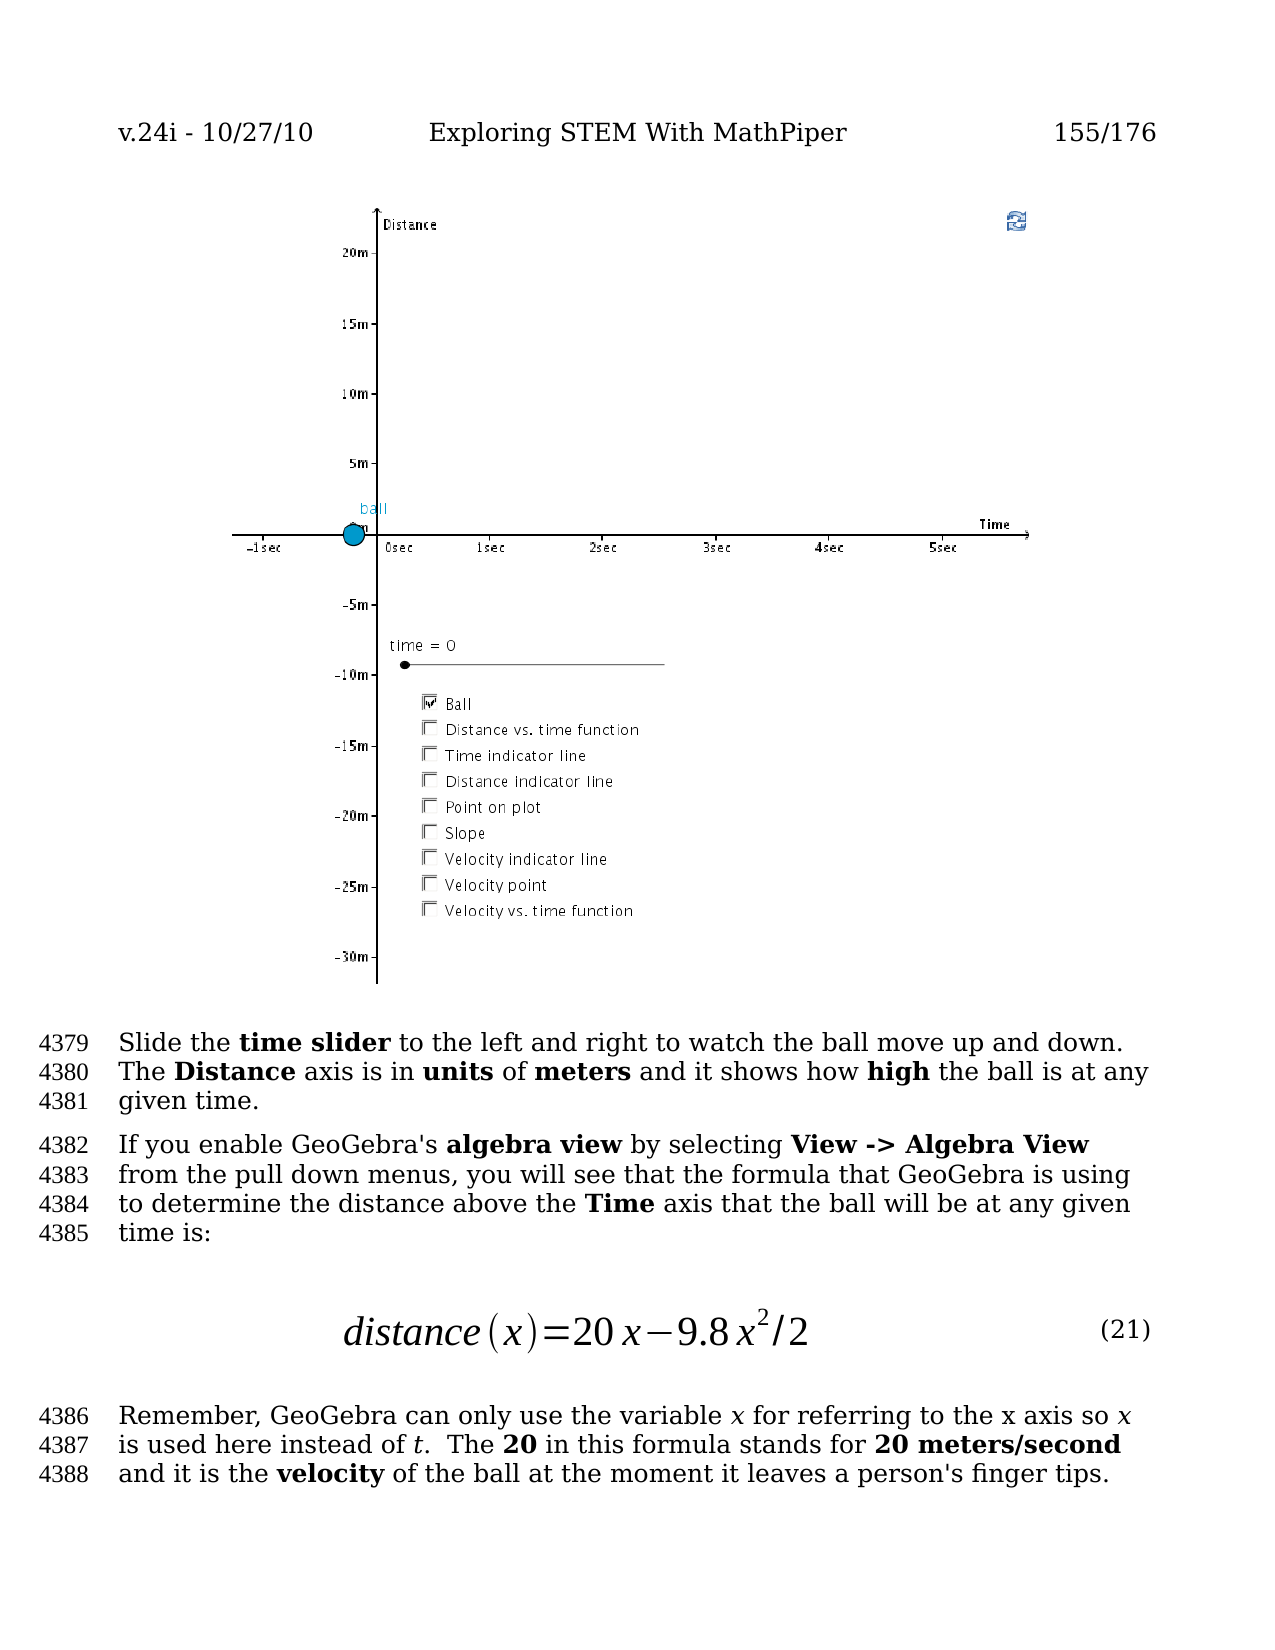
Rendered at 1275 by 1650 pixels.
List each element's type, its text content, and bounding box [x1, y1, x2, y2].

table_header (21) [1041, 1298, 1157, 1363]
picture [232, 208, 1029, 984]
table_header [118, 1298, 1041, 1363]
text Remember, GeoGebra can only use the variable x for referring to the x axis so x is used here instead of t. The 20 in this formula stands for 20 meters/second and it is the velocity of the ball at the moment it leaves a person's finger tips. [118, 1401, 1157, 1489]
text Slide the time slider to the left and right to watch the ball move up and down. The Distance axis is in units of meters and it shows how high the ball is at any given time. [118, 1027, 1157, 1115]
text If you enable GeoGebra's algebra view by selecting View -> Algebra View from the pull down menus, you will see that the formula that GeoGebra is using to determine the distance above the Time axis that the ball will be at any given time is: [118, 1130, 1157, 1247]
